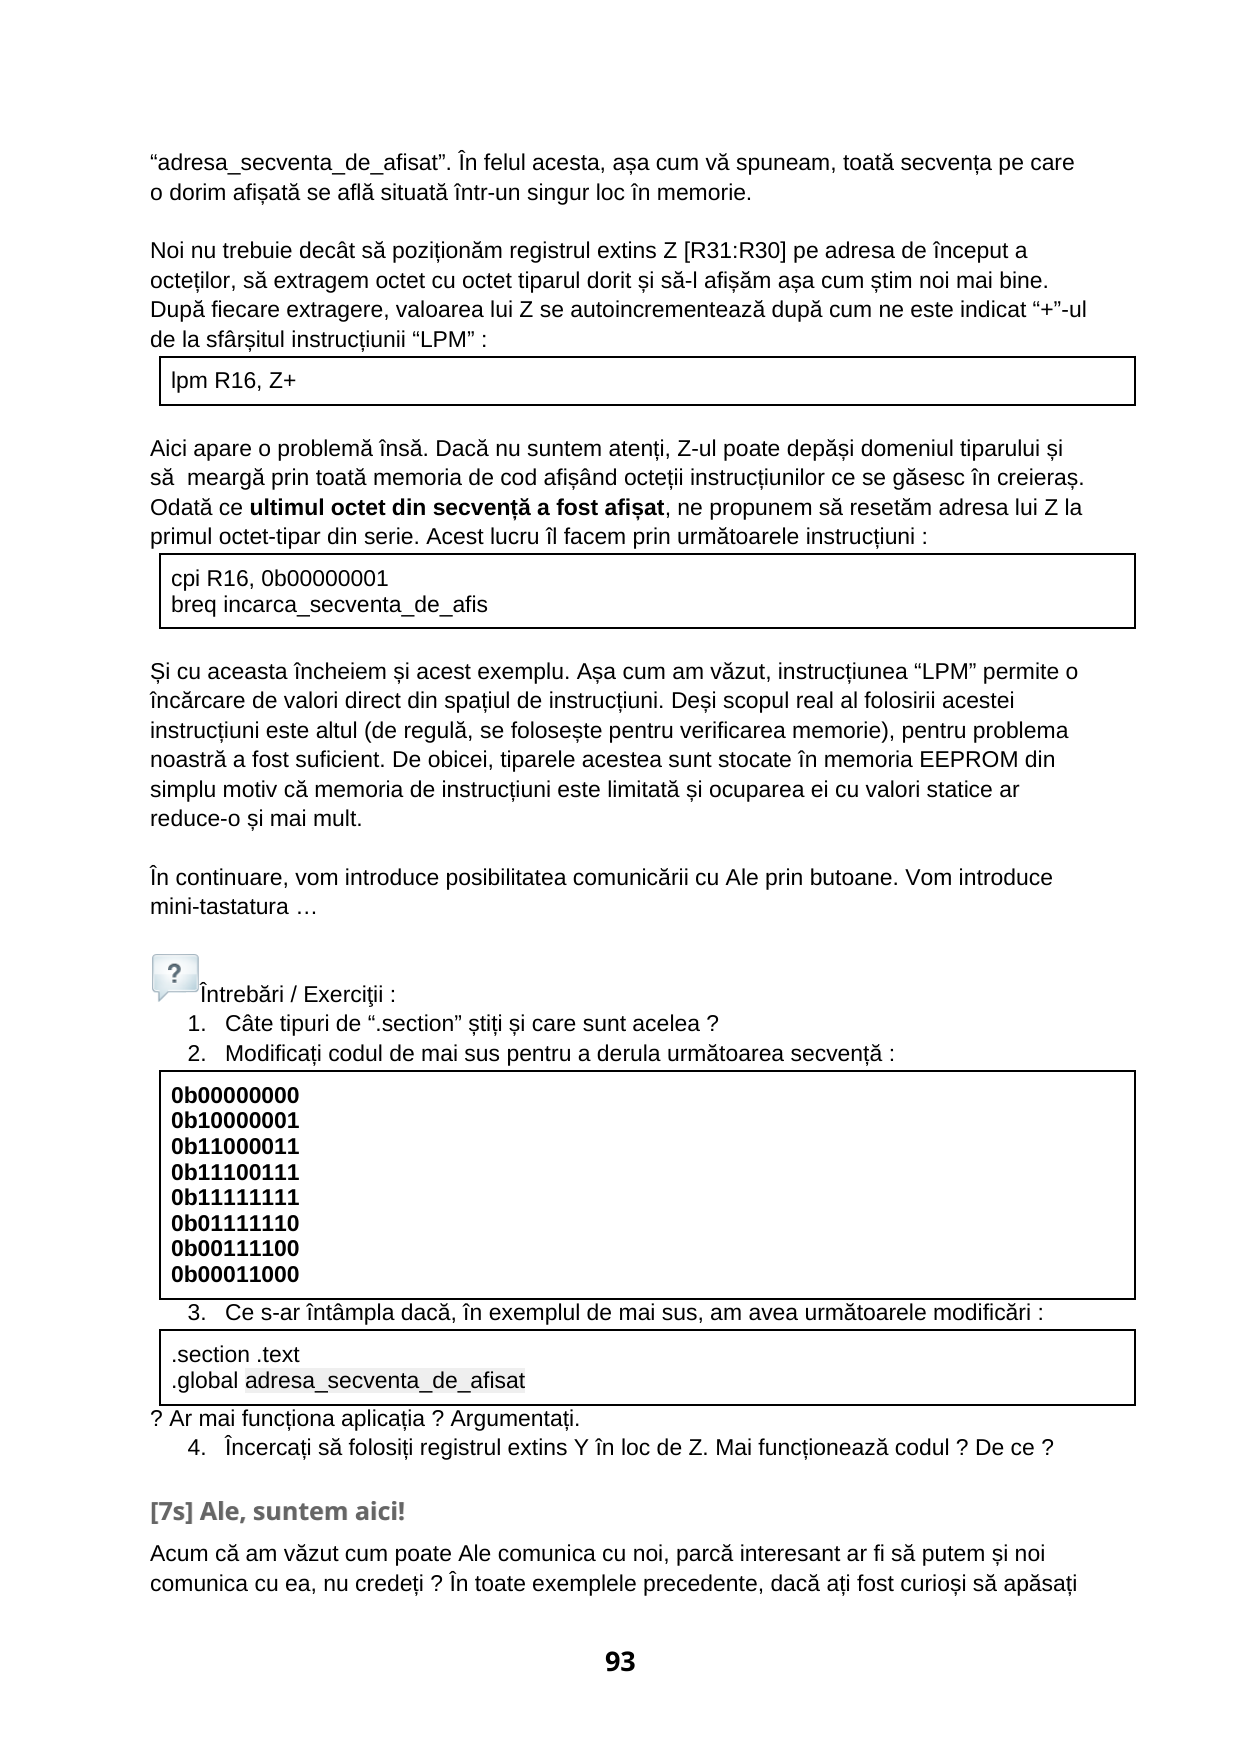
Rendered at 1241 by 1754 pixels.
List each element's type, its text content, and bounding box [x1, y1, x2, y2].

text Întrebări / Exerciţii : [150, 978, 1091, 1007]
list Modificați codul de mai sus pentru a derula următoarea secvență : [187, 1041, 1091, 1066]
text “adresa_secventa_de_afisat”. În felul acesta, așa cum vă spuneam, toată secvența pe care o dorim afișată se află situată într-un singur loc în memorie. [150, 150, 1091, 205]
text Și cu aceasta încheiem și acest exemplu. Așa cum am văzut, instrucțiunea “LPM” permite o încărcare de valori direct din spațiul de instrucțiuni. Deși scopul real al folosirii acestei instrucțiuni este altul (de regulă, se folosește pentru verificarea memorie), pentru problema noastră a fost suficient. De obicei, tiparele acestea sunt stocate în memoria EEPROM din simplu motiv că memoria de instrucțiuni este limitată și ocuparea ei cu valori statice ar reduce-o și mai mult. [150, 659, 1091, 831]
list Ce s-ar întâmpla dacă, în exemplul de mai sus, am avea următoarele modificări : [187, 1300, 1091, 1326]
text Noi nu trebuie decât să poziționăm registrul extins Z [R31:R30] pe adresa de început a octeților, să extragem octet cu octet tiparul dorit și să-l afișăm așa cum știm noi mai bine. După fiecare extragere, valoarea lui Z se autoincrementează după cum ne este indicat “+”-ul de la sfârșitul instrucțiunii “LPM” : [150, 238, 1091, 352]
text Aici apare o problemă însă. Dacă nu suntem atenți, Z-ul poate depăși domeniul tiparului și să meargă prin toată memoria de cod afișând octeții instrucțiunilor ce se găsesc în creieraș. Odată ce ultimul octet din secvență a fost afișat, ne propunem să resetăm adresa lui Z la primul octet-tipar din serie. Acest lucru îl facem prin următoarele instrucțiuni : [150, 436, 1091, 549]
picture [150, 952, 200, 1003]
table_header 0b00000000 0b10000001 0b11000011 0b11100111 0b11111111 0b01111110 0b00111100 0b00011000 [161, 1072, 1134, 1298]
list Încercați să folosiți registrul extins Y în loc de Z. Mai funcționează codul ? De ce ? [187, 1435, 1091, 1461]
subtitle [7s] Ale, suntem aici! [150, 1493, 1091, 1527]
table_header cpi R16, 0b00000001 breq incarca_secventa_de_afis [161, 555, 1134, 627]
text ? Ar mai funcționa aplicația ? Argumentați. [150, 1406, 1091, 1431]
list Câte tipuri de “.section” știți și care sunt acelea ? [187, 1011, 1091, 1037]
table_header .section .text .global adresa_secventa_de_afisat [161, 1331, 1134, 1403]
text Acum că am văzut cum poate Ale comunica cu noi, parcă interesant ar fi să putem și noi comunica cu ea, nu credeți ? În toate exemplele precedente, dacă ați fost curioși să apăsați [150, 1541, 1091, 1596]
text În continuare, vom introduce posibilitatea comunicării cu Ale prin butoane. Vom introduce mini-tastatura … [150, 864, 1091, 919]
table_header lpm R16, Z+ [161, 358, 1134, 404]
